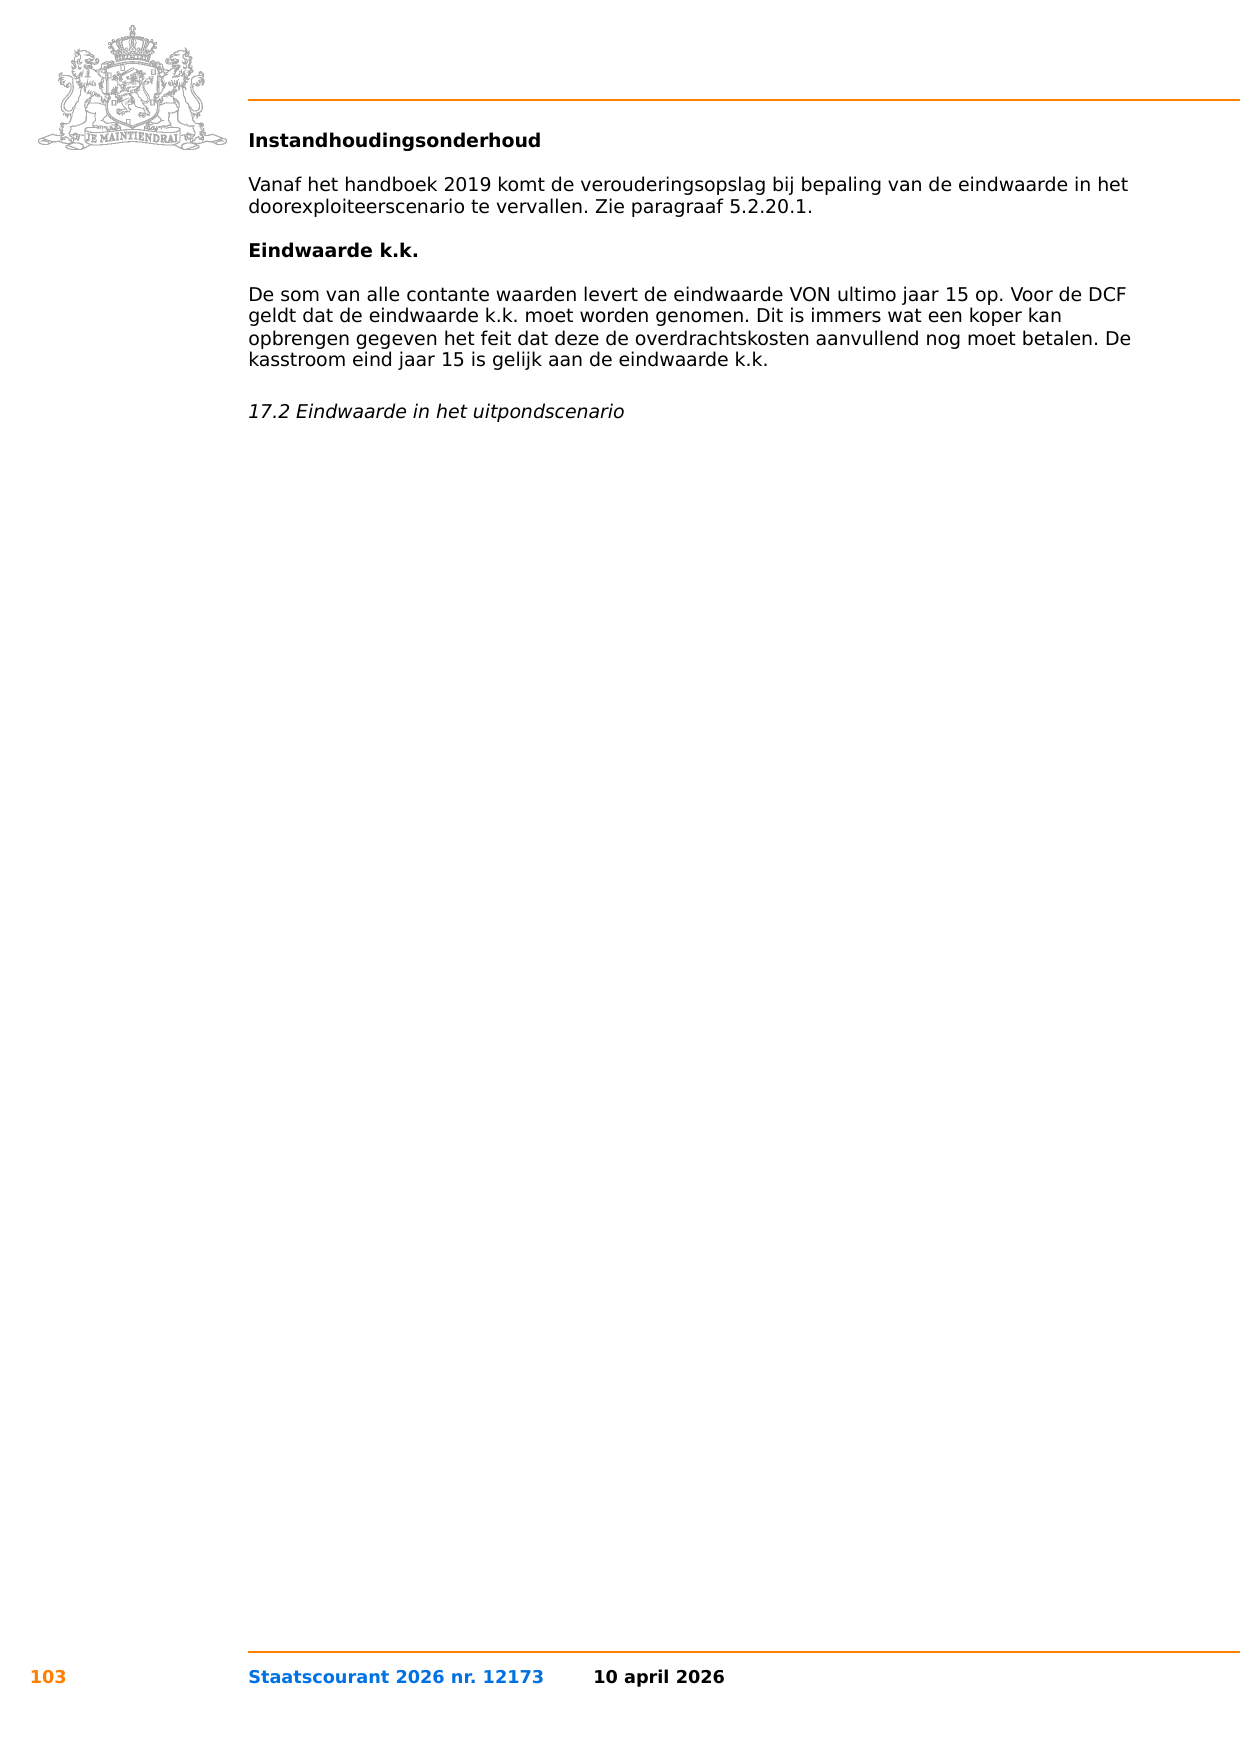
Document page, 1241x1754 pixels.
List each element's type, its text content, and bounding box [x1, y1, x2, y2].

text De som van alle contante waarden levert de eindwaarde VON ultimo jaar 15 op. Voor de DCF geldt dat de eindwaarde k.k. moet worden genomen. Dit is immers wat een koper kan opbrengen gegeven het feit dat deze de overdrachtskosten aanvullend nog moet betalen. De kasstroom eind jaar 15 is gelijk aan de eindwaarde k.k. [248, 283, 1163, 371]
subtitle Eindwaarde k.k. [248, 239, 1163, 262]
text Vanaf het handboek 2019 komt de verouderingsopslag bij bepaling van de eindwaarde in het doorexploiteerscenario te vervallen. Zie paragraaf 5.2.20.1. [248, 174, 1163, 218]
picture [38, 25, 227, 150]
subtitle Instandhoudingsonderhoud [248, 130, 1163, 152]
subtitle 17.2 Eindwaarde in het uitpondscenario [248, 401, 1163, 423]
